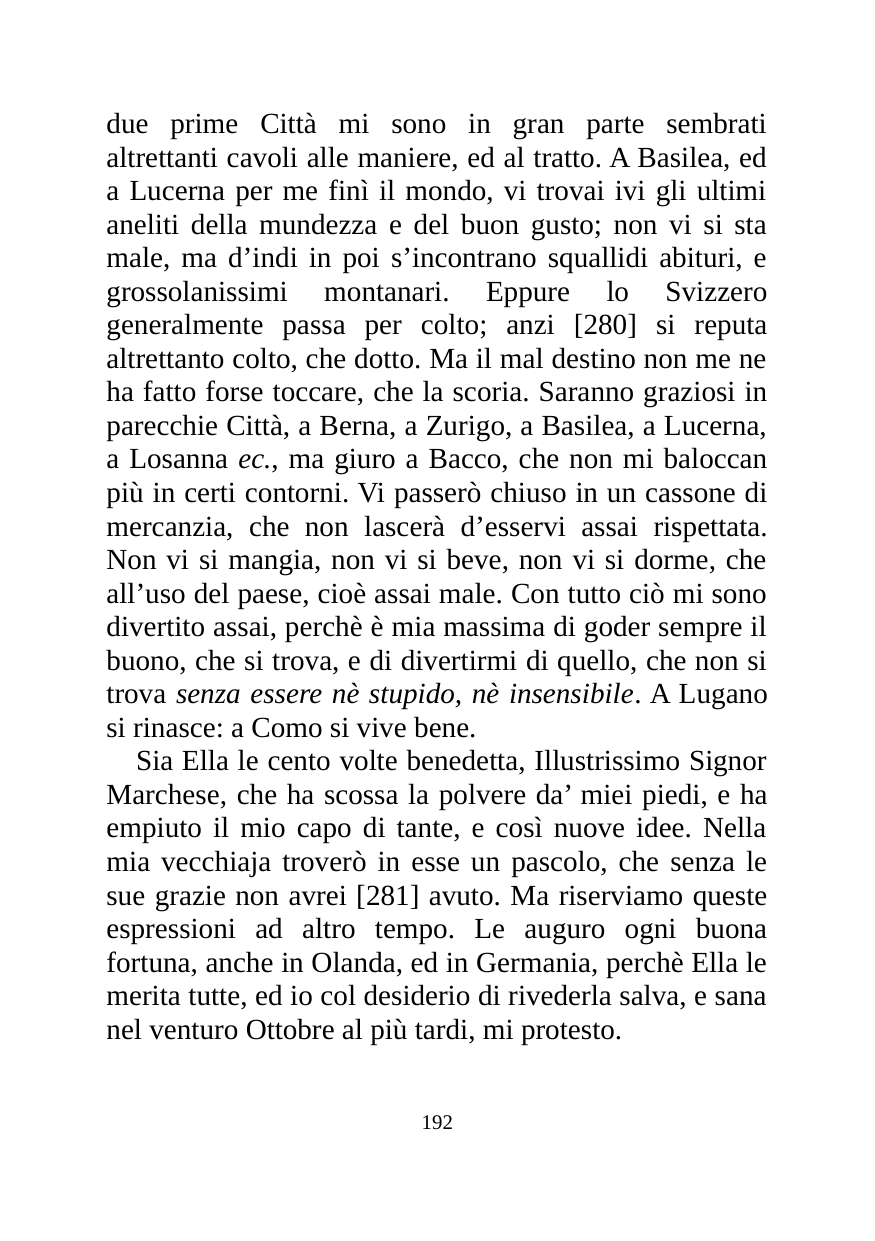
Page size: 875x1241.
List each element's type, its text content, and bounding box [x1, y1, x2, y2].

text Sia Ella le cento volte benedetta, Illustrissimo Signor Marchese, che ha scossa la polvere da’ miei piedi, e ha empiuto il mio capo di tante, e così nuove idee. Nella mia vecchiaja troverò in esse un pascolo, che senza le sue grazie non avrei [281] avuto. Ma riserviamo queste espressioni ad altro tempo. Le auguro ogni buona fortuna, anche in Olanda, ed in Germania, perchè Ella le merita tutte, ed io col desiderio di rivederla salva, e sana nel venturo Ottobre al più tardi, mi protesto. [106, 743, 768, 1045]
text due prime Città mi sono in gran parte sembrati altrettanti cavoli alle maniere, ed al tratto. A Basilea, ed a Lucerna per me finì il mondo, vi trovai ivi gli ultimi aneliti della mundezza e del buon gusto; non vi si sta male, ma d’indi in poi s’incontrano squallidi abituri, e grossolanissimi montanari. Eppure lo Svizzero generalmente passa per colto; anzi [280] si reputa altrettanto colto, che dotto. Ma il mal destino non me ne ha fatto forse toccare, che la scoria. Saranno graziosi in parecchie Città, a Berna, a Zurigo, a Basilea, a Lucerna, a Losanna ec., ma giuro a Bacco, che non mi baloccan più in certi contorni. Vi passerò chiuso in un cassone di mercanzia, che non lascerà d’esservi assai rispettata. Non vi si mangia, non vi si beve, non vi si dorme, che all’uso del paese, cioè assai male. Con tutto ciò mi sono divertito assai, perchè è mia massima di goder sempre il buono, che si trova, e di divertirmi di quello, che non si trova senza essere nè stupido, nè insensibile. A Lugano si rinasce: a Como si vive bene. [106, 106, 768, 743]
